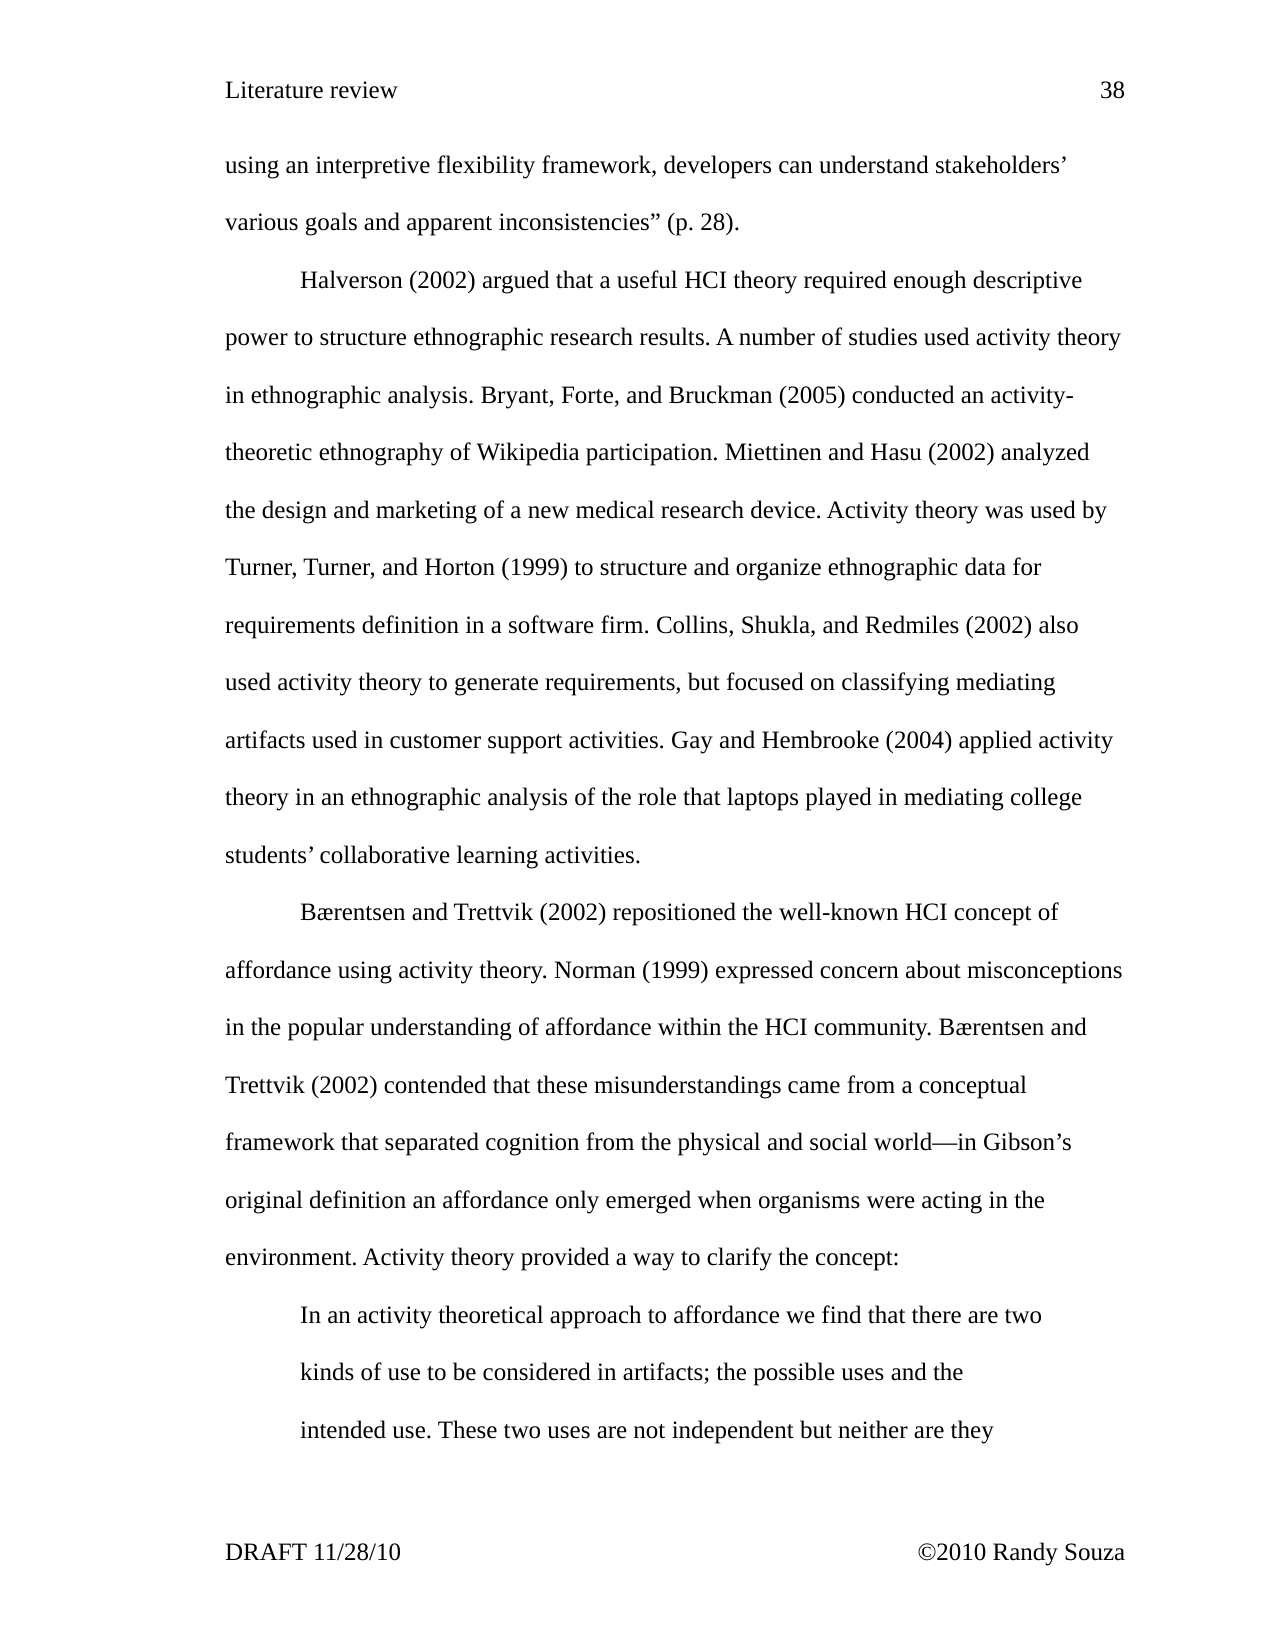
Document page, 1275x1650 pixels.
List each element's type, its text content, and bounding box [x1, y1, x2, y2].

text Halverson (2002) argued that a useful HCI theory required enough descriptive power to structure ethnographic research results. A number of studies used activity theory in ethnographic analysis. Bryant, Forte, and Bruckman (2005) conducted an activity-theoretic ethnography of Wikipedia participation. Miettinen and Hasu (2002) analyzed the design and marketing of a new medical research device. Activity theory was used by Turner, Turner, and Horton (1999) to structure and organize ethnographic data for requirements definition in a software firm. Collins, Shukla, and Redmiles (2002) also used activity theory to generate requirements, but focused on classifying mediating artifacts used in customer support activities. Gay and Hembrooke (2004) applied activity theory in an ethnographic analysis of the role that laptops played in mediating college students’ collaborative learning activities. [225, 265, 1125, 869]
text Bærentsen and Trettvik (2002) repositioned the well-known HCI concept of affordance using activity theory. Norman (1999) expressed concern about misconceptions in the popular understanding of affordance within the HCI community. Bærentsen and Trettvik (2002) contended that these misunderstandings came from a conceptual framework that separated cognition from the physical and social world—in Gibson’s original definition an affordance only emerged when organisms were acting in the environment. Activity theory provided a way to clarify the concept: [225, 897, 1125, 1271]
text using an interpretive flexibility framework, developers can understand stakeholders’ various goals and apparent inconsistencies” (p. 28). [225, 150, 1125, 236]
text In an activity theoretical approach to affordance we find that there are two kinds of use to be considered in artifacts; the possible uses and the intended use. These two uses are not independent but neither are they [300, 1300, 1050, 1444]
